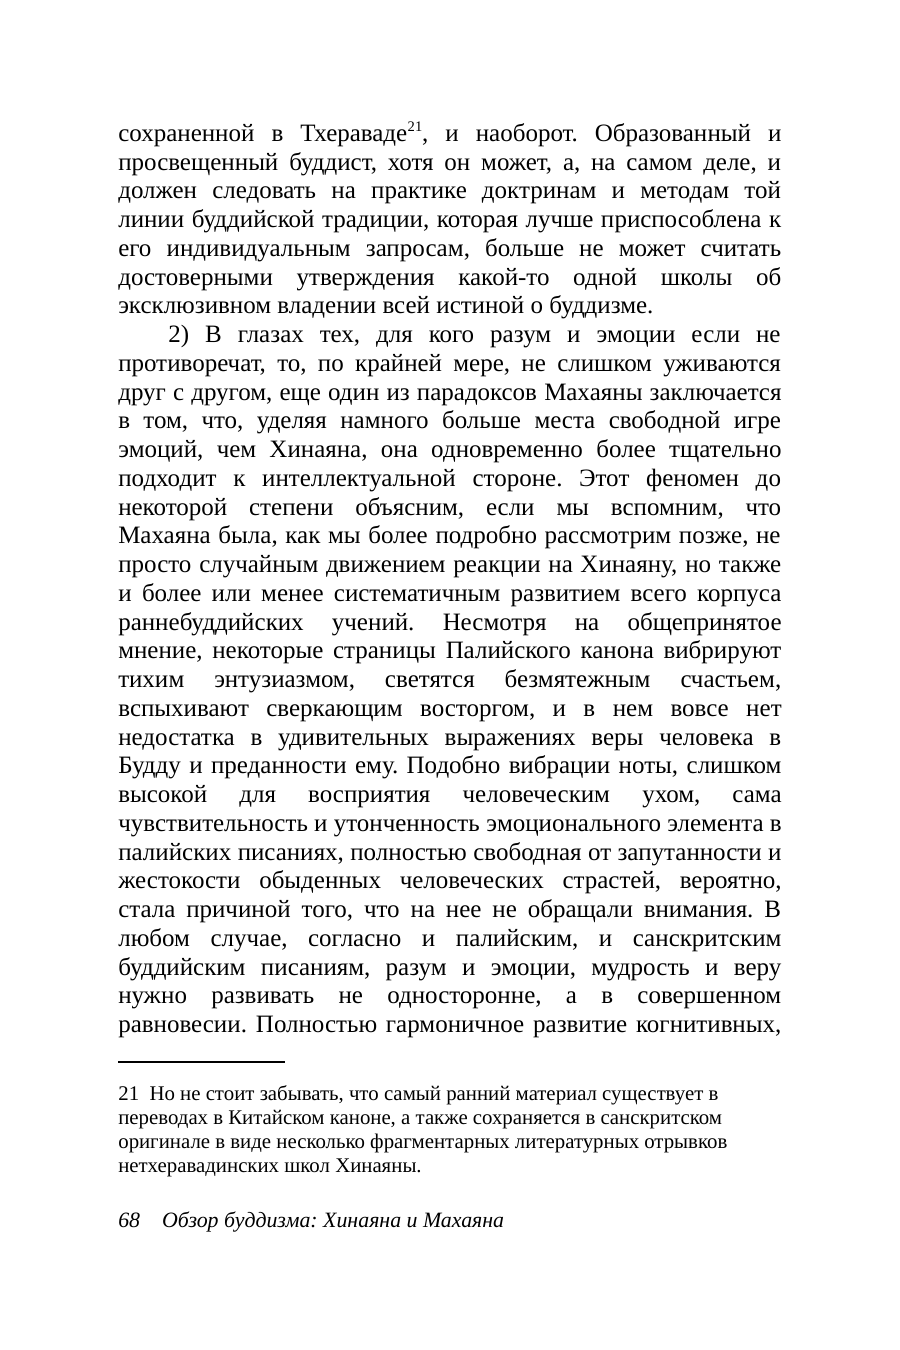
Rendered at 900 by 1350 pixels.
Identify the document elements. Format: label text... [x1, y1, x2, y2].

text 2) В глазах тех, для кого разум и эмоции если не противоречат, то, по крайней мере, не слишком уживаются друг с другом, еще один из парадоксов Махаяны заключается в том, что, уделяя намного больше места свободной игре эмоций, чем Хинаяна, она одновременно более тщательно подходит к интеллектуальной стороне. Этот феномен до некоторой степени объясним, если мы вспомним, что Махаяна была, как мы более подробно рассмотрим позже, не просто случайным движением реакции на Хинаяну, но также и более или менее систематичным развитием всего корпуса раннебуддийских учений. Несмотря на общепринятое мнение, некоторые страницы Палийского канона вибрируют тихим энтузиазмом, светятся безмятежным счастьем, вспыхивают сверкающим восторгом, и в нем вовсе нет недостатка в удивительных выражениях веры человека в Будду и преданности ему. Подобно вибрации ноты, слишком высокой для восприятия человеческим ухом, сама чувствительность и утонченность эмоционального элемента в палийских писаниях, полностью свободная от запутанности и жестокости обыденных человеческих страстей, вероятно, стала причиной того, что на нее не обращали внимания. В любом случае, согласно и палийским, и санскритским буддийским писаниям, разум и эмоции, мудрость и веру нужно развивать не односторонне, а в совершенном равновесии. Полностью гармоничное развитие когнитивных, [118, 319, 782, 1038]
text Но не стоит забывать, что самый ранний материал существует в переводах в Китайском каноне, а также сохраняется в санскритском оригинале в виде несколько фрагментарных литературных отрывков нетхеравадинских школ Хинаяны. [118, 1081, 782, 1177]
text сохраненной в Тхераваде, и наоборот. Образованный и просвещенный буддист, хотя он может, а, на самом деле, и должен следовать на практике доктринам и методам той линии буддийской традиции, которая лучше приспособлена к его индивидуальным запросам, больше не может считать достоверными утверждения какой-то одной школы об эксклюзивном владении всей истиной о буддизме. [118, 118, 782, 319]
